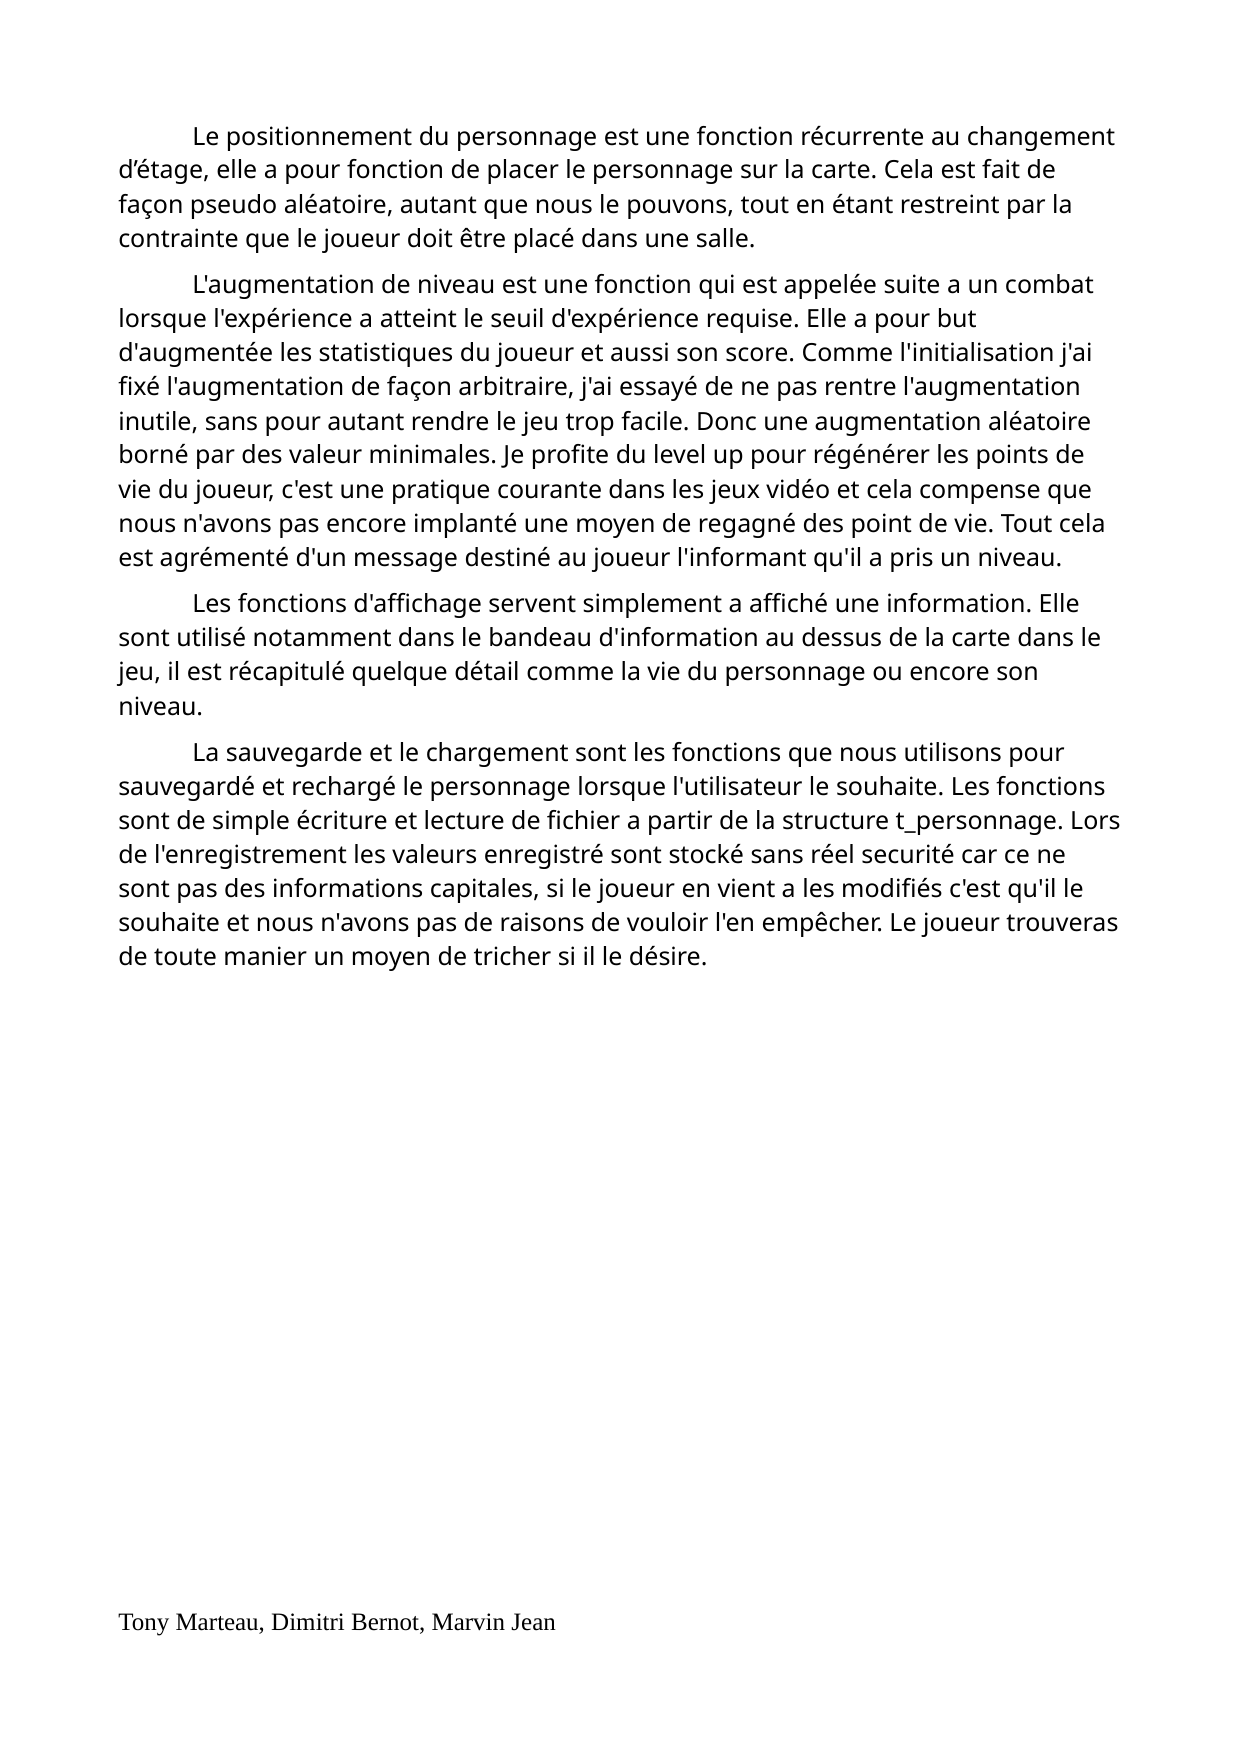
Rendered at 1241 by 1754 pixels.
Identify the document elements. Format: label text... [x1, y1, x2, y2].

text Le positionnement du personnage est une fonction récurrente au changement d’étage, elle a pour fonction de placer le personnage sur la carte. Cela est fait de façon pseudo aléatoire, autant que nous le pouvons, tout en étant restreint par la contrainte que le joueur doit être placé dans une salle. [118, 118, 1122, 254]
text Les fonctions d'affichage servent simplement a affiché une information. Elle sont utilisé notamment dans le bandeau d'information au dessus de la carte dans le jeu, il est récapitulé quelque détail comme la vie du personnage ou encore son niveau. [118, 586, 1122, 722]
text L'augmentation de niveau est une fonction qui est appelée suite a un combat lorsque l'expérience a atteint le seuil d'expérience requise. Elle a pour but d'augmentée les statistiques du joueur et aussi son score. Comme l'initialisation j'ai fixé l'augmentation de façon arbitraire, j'ai essayé de ne pas rentre l'augmentation inutile, sans pour autant rendre le jeu trop facile. Donc une augmentation aléatoire borné par des valeur minimales. Je profite du level up pour régénérer les points de vie du joueur, c'est une pratique courante dans les jeux vidéo et cela compense que nous n'avons pas encore implanté une moyen de regagné des point de vie. Tout cela est agrémenté d'un message destiné au joueur l'informant qu'il a pris un niveau. [118, 267, 1122, 573]
text La sauvegarde et le chargement sont les fonctions que nous utilisons pour sauvegardé et rechargé le personnage lorsque l'utilisateur le souhaite. Les fonctions sont de simple écriture et lecture de fichier a partir de la structure t_personnage. Lors de l'enregistrement les valeurs enregistré sont stocké sans réel securité car ce ne sont pas des informations capitales, si le joueur en vient a les modifiés c'est qu'il le souhaite et nous n'avons pas de raisons de vouloir l'en empêcher. Le joueur trouveras de toute manier un moyen de tricher si il le désire. [118, 735, 1122, 973]
